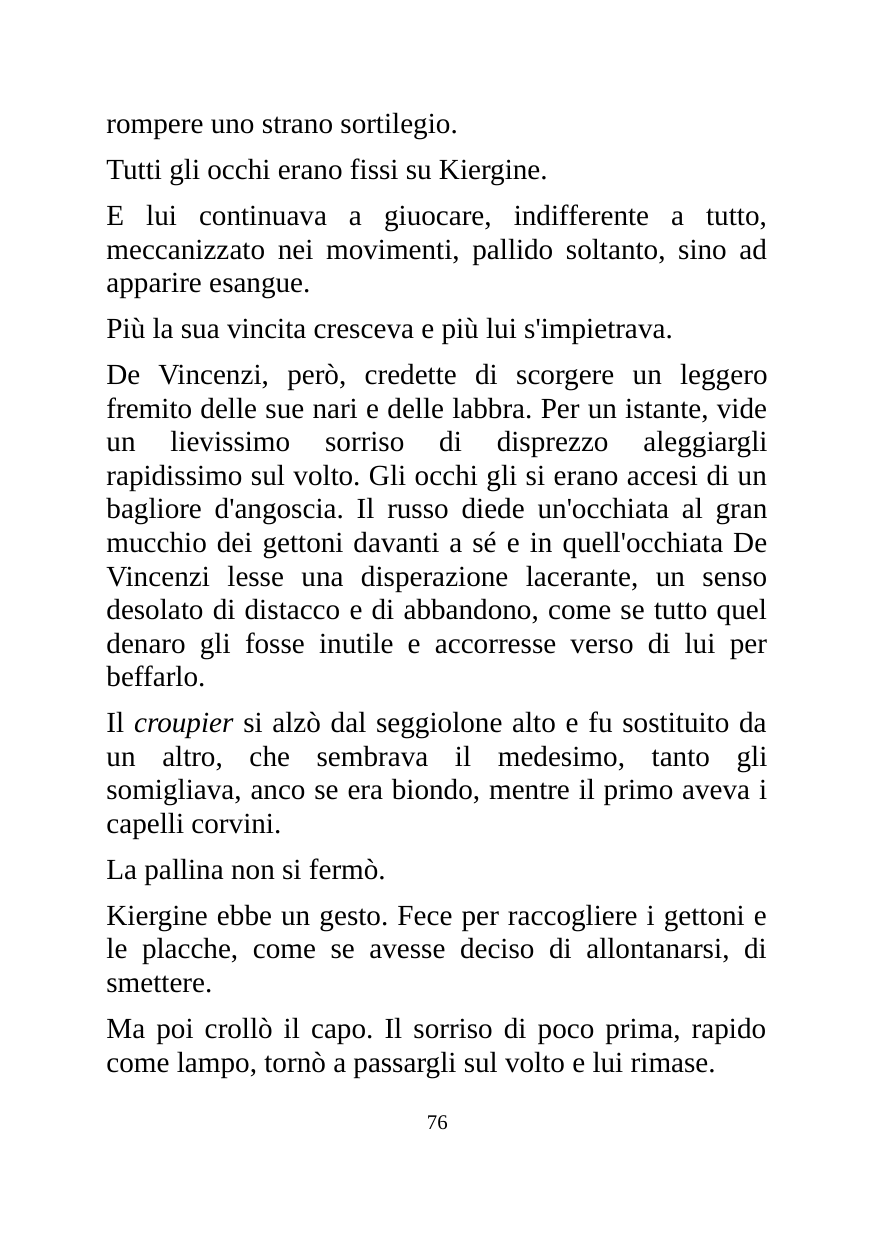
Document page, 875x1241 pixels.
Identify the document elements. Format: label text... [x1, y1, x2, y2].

text La pallina non si fermò. [106, 852, 768, 886]
text Più la sua vincita cresceva e più lui s'impietrava. [106, 311, 768, 345]
text rompere uno strano sortilegio. [106, 106, 768, 140]
text Il croupier si alzò dal seggiolone alto e fu sostituito da un altro, che sembrava il medesimo, tanto gli somigliava, anco se era biondo, mentre il primo aveva i capelli corvini. [106, 705, 768, 839]
text E lui continuava a giuocare, indifferente a tutto, meccanizzato nei movimenti, pallido soltanto, sino ad apparire esangue. [106, 198, 768, 299]
text Ma poi crollò il capo. Il sorriso di poco prima, rapido come lampo, tornò a passargli sul volto e lui rimase. [106, 1011, 768, 1078]
text De Vincenzi, però, credette di scorgere un leggero fremito delle sue nari e delle labbra. Per un istante, vide un lievissimo sorriso di disprezzo aleggiargli rapidissimo sul volto. Gli occhi gli si erano accesi di un bagliore d'angoscia. Il russo diede un'occhiata al gran mucchio dei gettoni davanti a sé e in quell'occhiata De Vincenzi lesse una disperazione lacerante, un senso desolato di distacco e di abbandono, come se tutto quel denaro gli fosse inutile e accorresse verso di lui per beffarlo. [106, 357, 768, 693]
text Tutti gli occhi erano fissi su Kiergine. [106, 152, 768, 186]
text Kiergine ebbe un gesto. Fece per raccogliere i gettoni e le placche, come se avesse deciso di allontanarsi, di smettere. [106, 898, 768, 999]
